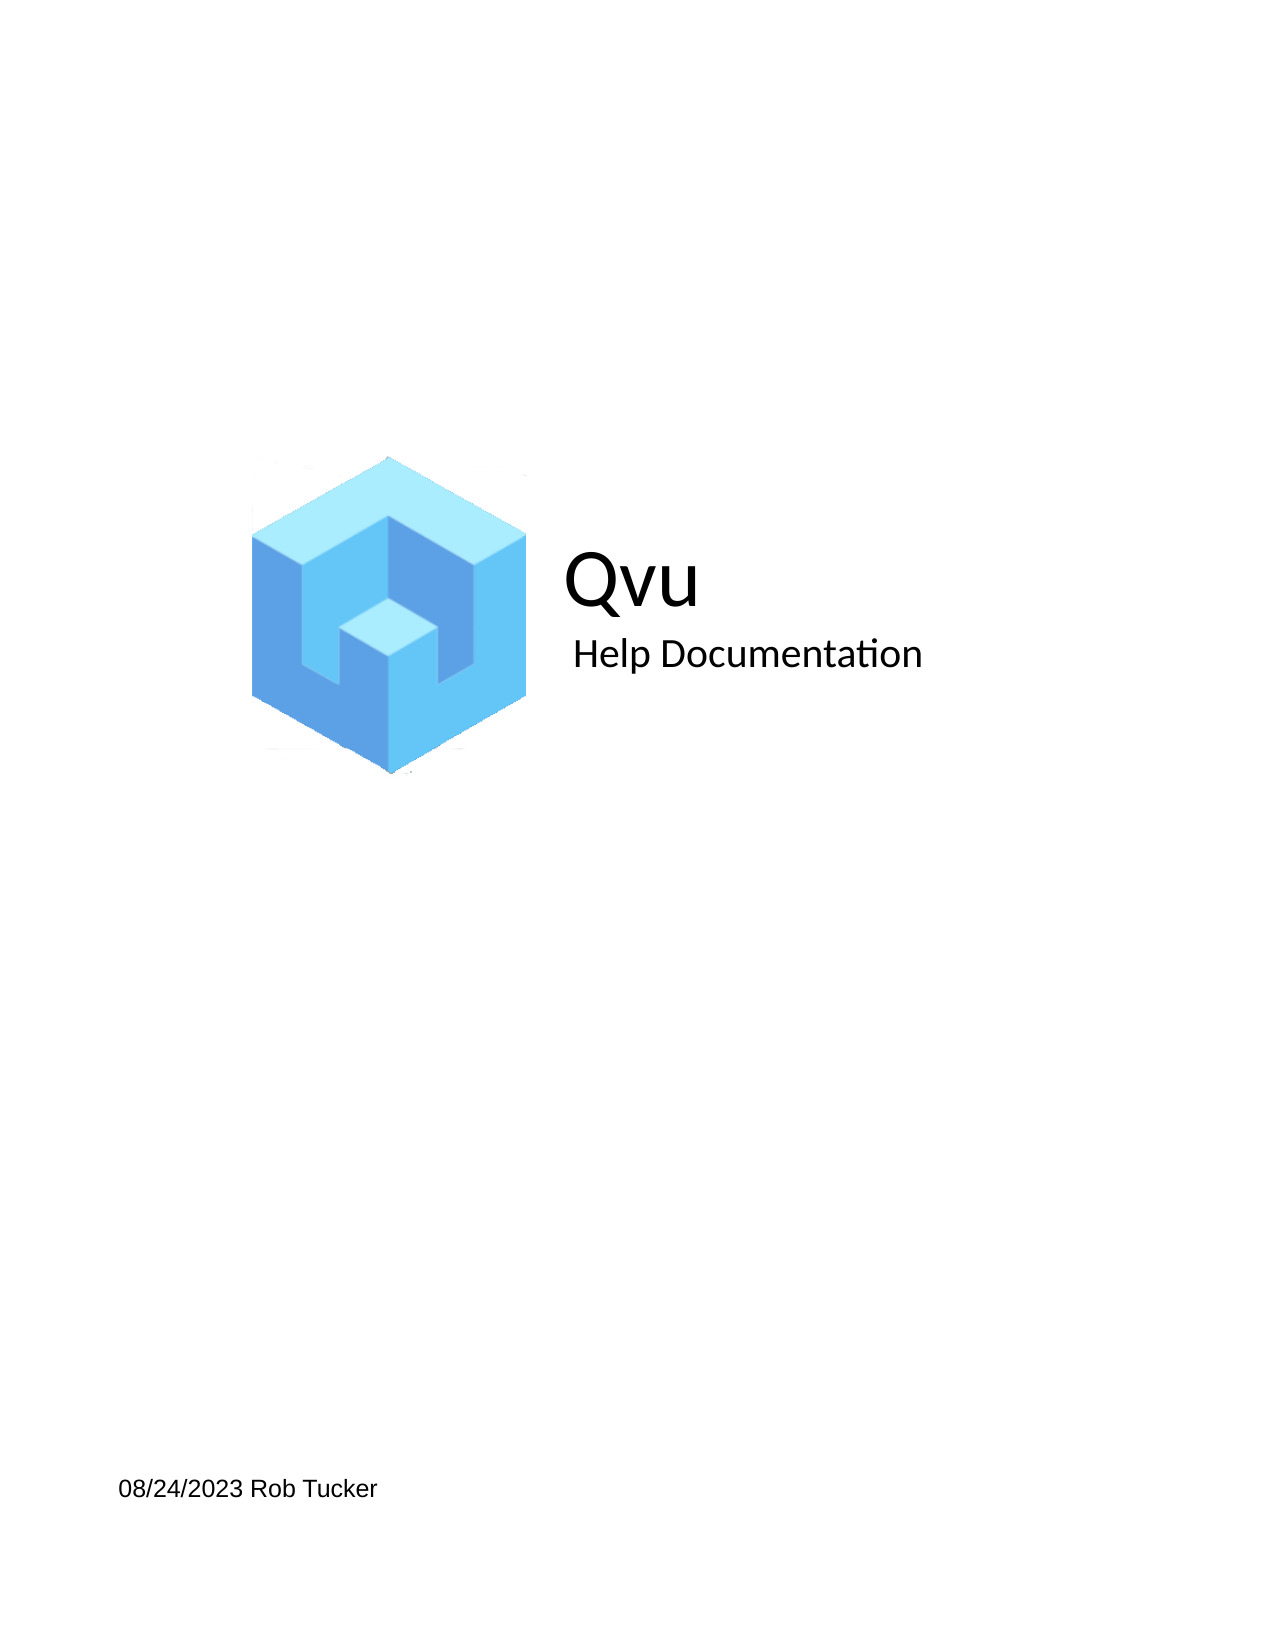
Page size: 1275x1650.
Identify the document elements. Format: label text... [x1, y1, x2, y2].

text Qvu [526, 525, 1157, 627]
text [118, 627, 251, 678]
picture [251, 448, 526, 778]
text Help Documentation [526, 627, 1157, 678]
text [118, 525, 251, 627]
